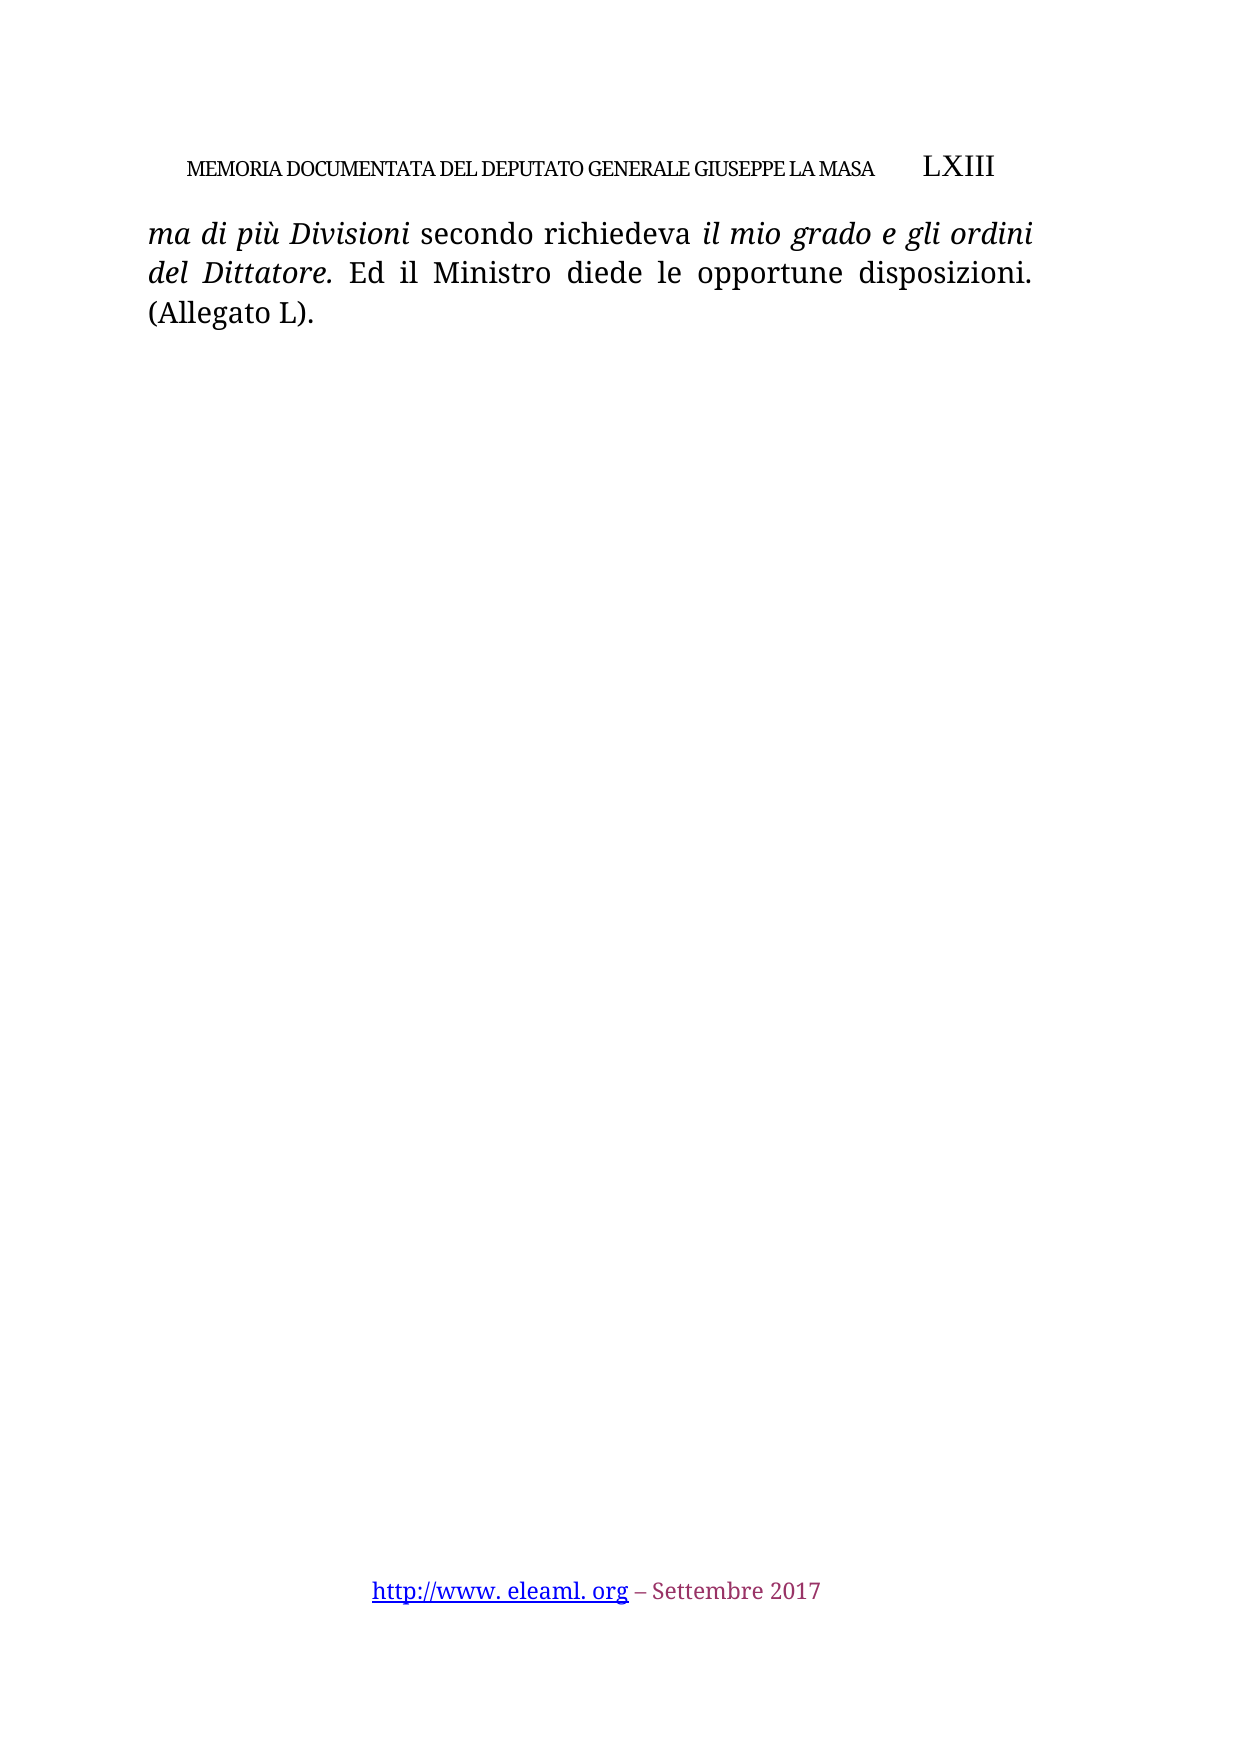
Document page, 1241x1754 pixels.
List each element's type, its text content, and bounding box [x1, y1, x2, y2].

text ma di più Divisioni secondo richiedeva il mio grado e gli ordini del Dittatore. Ed il Ministro diede le opportune disposizioni. (Allegato L). [148, 213, 1033, 332]
